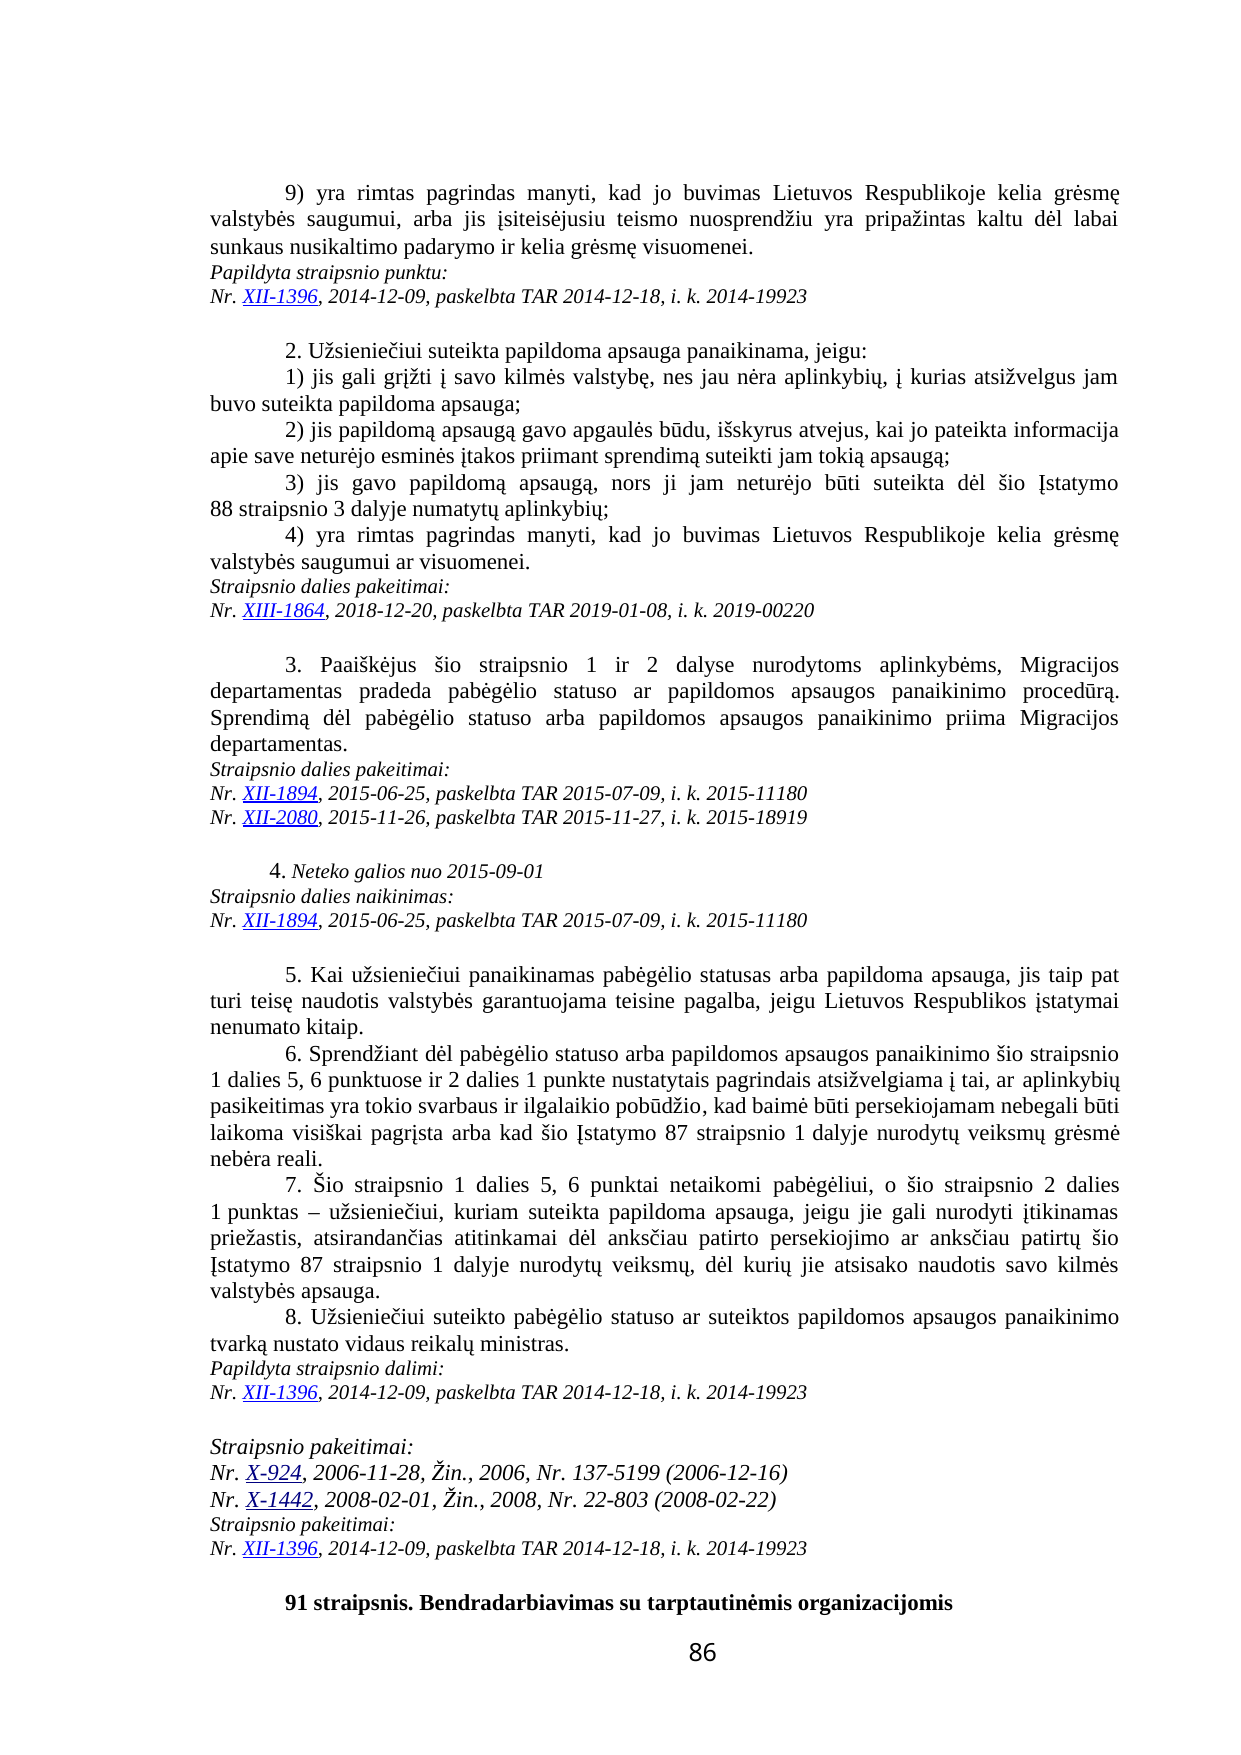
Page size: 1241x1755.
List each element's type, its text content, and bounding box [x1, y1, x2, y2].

text 3. Paaiškėjus šio straipsnio 1 ir 2 dalyse nurodytoms aplinkybėms, Migracijos departamentas pradeda pabėgėlio statuso ar papildomos apsaugos panaikinimo procedūrą. Sprendimą dėl pabėgėlio statuso arba papildomos apsaugos panaikinimo priima Migracijos departamentas. [210, 651, 1120, 757]
text Papildyta straipsnio dalimi: [210, 1356, 1120, 1380]
text Nr. XII-1396, 2014-12-09, paskelbta TAR 2014-12-18, i. k. 2014-19923 [210, 284, 1120, 308]
text Nr. XII-2080, 2015-11-26, paskelbta TAR 2015-11-27, i. k. 2015-18919 [210, 805, 1120, 829]
text 91 straipsnis. Bendradarbiavimas su tarptautinėmis organizacijomis [210, 1589, 1120, 1615]
text Straipsnio dalies pakeitimai: [210, 757, 1120, 781]
text Nr. XII-1894, 2015-06-25, paskelbta TAR 2015-07-09, i. k. 2015-11180 [210, 908, 1120, 932]
text Nr. XII-1396, 2014-12-09, paskelbta TAR 2014-12-18, i. k. 2014-19923 [210, 1536, 1120, 1560]
text 6. Sprendžiant dėl pabėgėlio statuso arba papildomos apsaugos panaikinimo šio straipsnio 1 dalies 5, 6 punktuose ir 2 dalies 1 punkte nustatytais pagrindais atsižvelgiama į tai, ar aplinkybių pasikeitimas yra tokio svarbaus ir ilgalaikio pobūdžio, kad baimė būti persekiojamam nebegali būti laikoma visiškai pagrįsta arba kad šio Įstatymo 87 straipsnio 1 dalyje nurodytų veiksmų grėsmė nebėra reali. [210, 1040, 1120, 1172]
text Nr. XII-1894, 2015-06-25, paskelbta TAR 2015-07-09, i. k. 2015-11180 [210, 781, 1120, 805]
text Nr. X-1442, 2008-02-01, Žin., 2008, Nr. 22-803 (2008-02-22) [210, 1486, 1120, 1512]
text 2) jis papildomą apsaugą gavo apgaulės būdu, išskyrus atvejus, kai jo pateikta informacija apie save neturėjo esminės įtakos priimant sprendimą suteikti jam tokią apsaugą; [210, 416, 1120, 469]
text 4) yra rimtas pagrindas manyti, kad jo buvimas Lietuvos Respublikoje kelia grėsmę valstybės saugumui ar visuomenei. [210, 522, 1120, 574]
text 7. Šio straipsnio 1 dalies 5, 6 punktai netaikomi pabėgėliui, o šio straipsnio 2 dalies 1 punktas – užsieniečiui, kuriam suteikta papildoma apsauga, jeigu jie gali nurodyti įtikinamas priežastis, atsirandančias atitinkamai dėl anksčiau patirto persekiojimo ar anksčiau patirtų šio Įstatymo 87 straipsnio 1 dalyje nurodytų veiksmų, dėl kurių jie atsisako naudotis savo kilmės valstybės apsauga. [210, 1172, 1120, 1303]
text Nr. XIII-1864, 2018-12-20, paskelbta TAR 2019-01-08, i. k. 2019-00220 [210, 598, 1120, 622]
text 2. Užsieniečiui suteikta papildoma apsauga panaikinama, jeigu: [210, 337, 1120, 363]
text Papildyta straipsnio punktu: [210, 260, 1120, 284]
text Straipsnio pakeitimai: [210, 1512, 1120, 1536]
text Nr. XII-1396, 2014-12-09, paskelbta TAR 2014-12-18, i. k. 2014-19923 [210, 1380, 1120, 1404]
text 9) yra rimtas pagrindas manyti, kad jo buvimas Lietuvos Respublikoje kelia grėsmę valstybės saugumui, arba jis įsiteisėjusiu teismo nuosprendžiu yra pripažintas kaltu dėl labai sunkaus nusikaltimo padarymo ir kelia grėsmę visuomenei. [210, 179, 1120, 260]
text Straipsnio dalies pakeitimai: [210, 574, 1120, 598]
text 3) jis gavo papildomą apsaugą, nors ji jam neturėjo būti suteikta dėl šio Įstatymo 88 straipsnio 3 dalyje numatytų aplinkybių; [210, 469, 1120, 522]
text 1) jis gali grįžti į savo kilmės valstybę, nes jau nėra aplinkybių, į kurias atsižvelgus jam buvo suteikta papildoma apsauga; [210, 363, 1120, 416]
text 5. Kai užsieniečiui panaikinamas pabėgėlio statusas arba papildoma apsauga, jis taip pat turi teisę naudotis valstybės garantuojama teisine pagalba, jeigu Lietuvos Respublikos įstatymai nenumato kitaip. [210, 961, 1120, 1040]
text Straipsnio pakeitimai: [210, 1433, 1120, 1459]
text 4. Neteko galios nuo 2015-09-01 [210, 857, 1120, 884]
text Nr. X-924, 2006-11-28, Žin., 2006, Nr. 137-5199 (2006-12-16) [210, 1459, 1120, 1486]
text 8. Užsieniečiui suteikto pabėgėlio statuso ar suteiktos papildomos apsaugos panaikinimo tvarką nustato vidaus reikalų ministras. [210, 1303, 1120, 1356]
text Straipsnio dalies naikinimas: [210, 884, 1120, 908]
